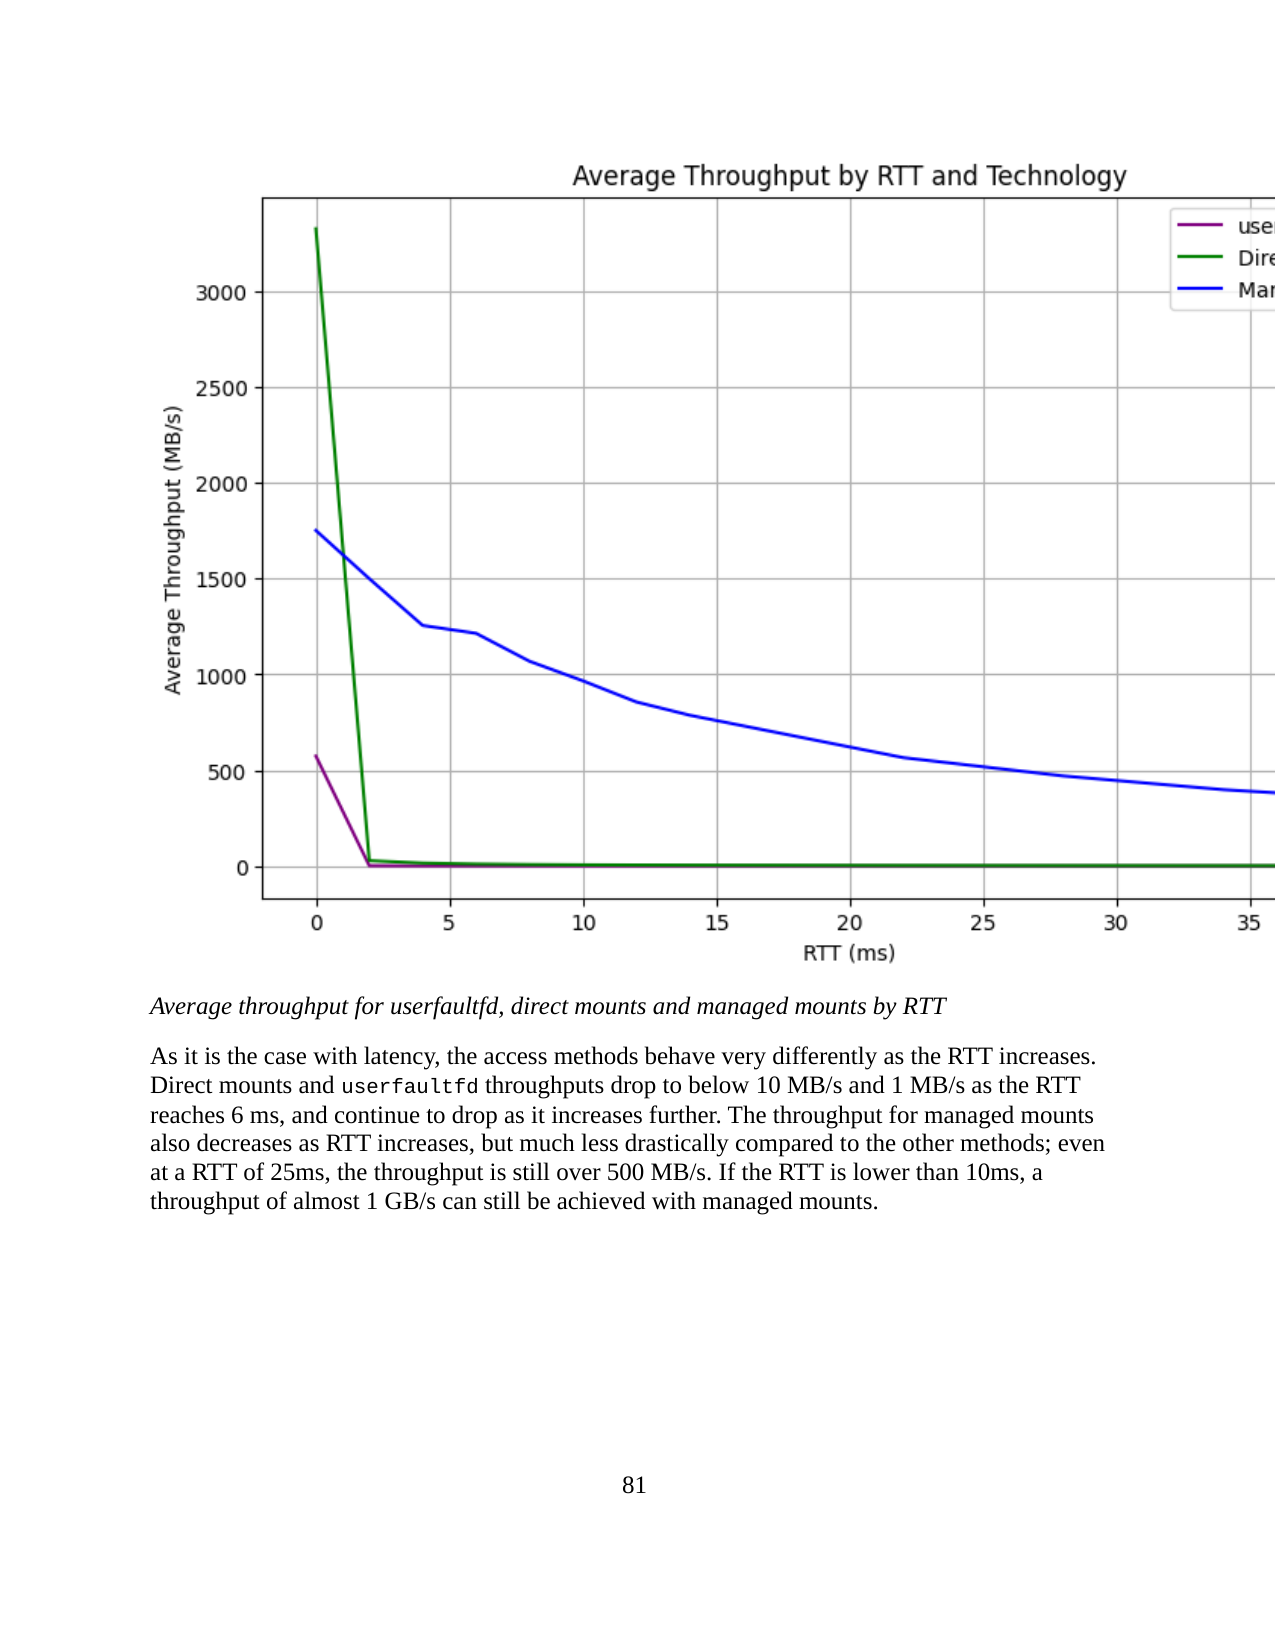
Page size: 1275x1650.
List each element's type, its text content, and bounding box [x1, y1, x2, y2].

text As it is the case with latency, the access methods behave very differently as the RTT increases. Direct mounts and userfaultfd throughputs drop to below 10 MB/s and 1 MB/s as the RTT reaches 6 ms, and continue to drop as it increases further. The throughput for managed mounts also decreases as RTT increases, but much less drastically compared to the other methods; even at a RTT of 25ms, the throughput is still over 500 MB/s. If the RTT is lower than 10ms, a throughput of almost 1 GB/s can still be achieved with managed mounts. [150, 1041, 1125, 1215]
picture [150, 150, 1275, 979]
text Average throughput for userfaultfd, direct mounts and managed mounts by RTT [150, 991, 1125, 1020]
